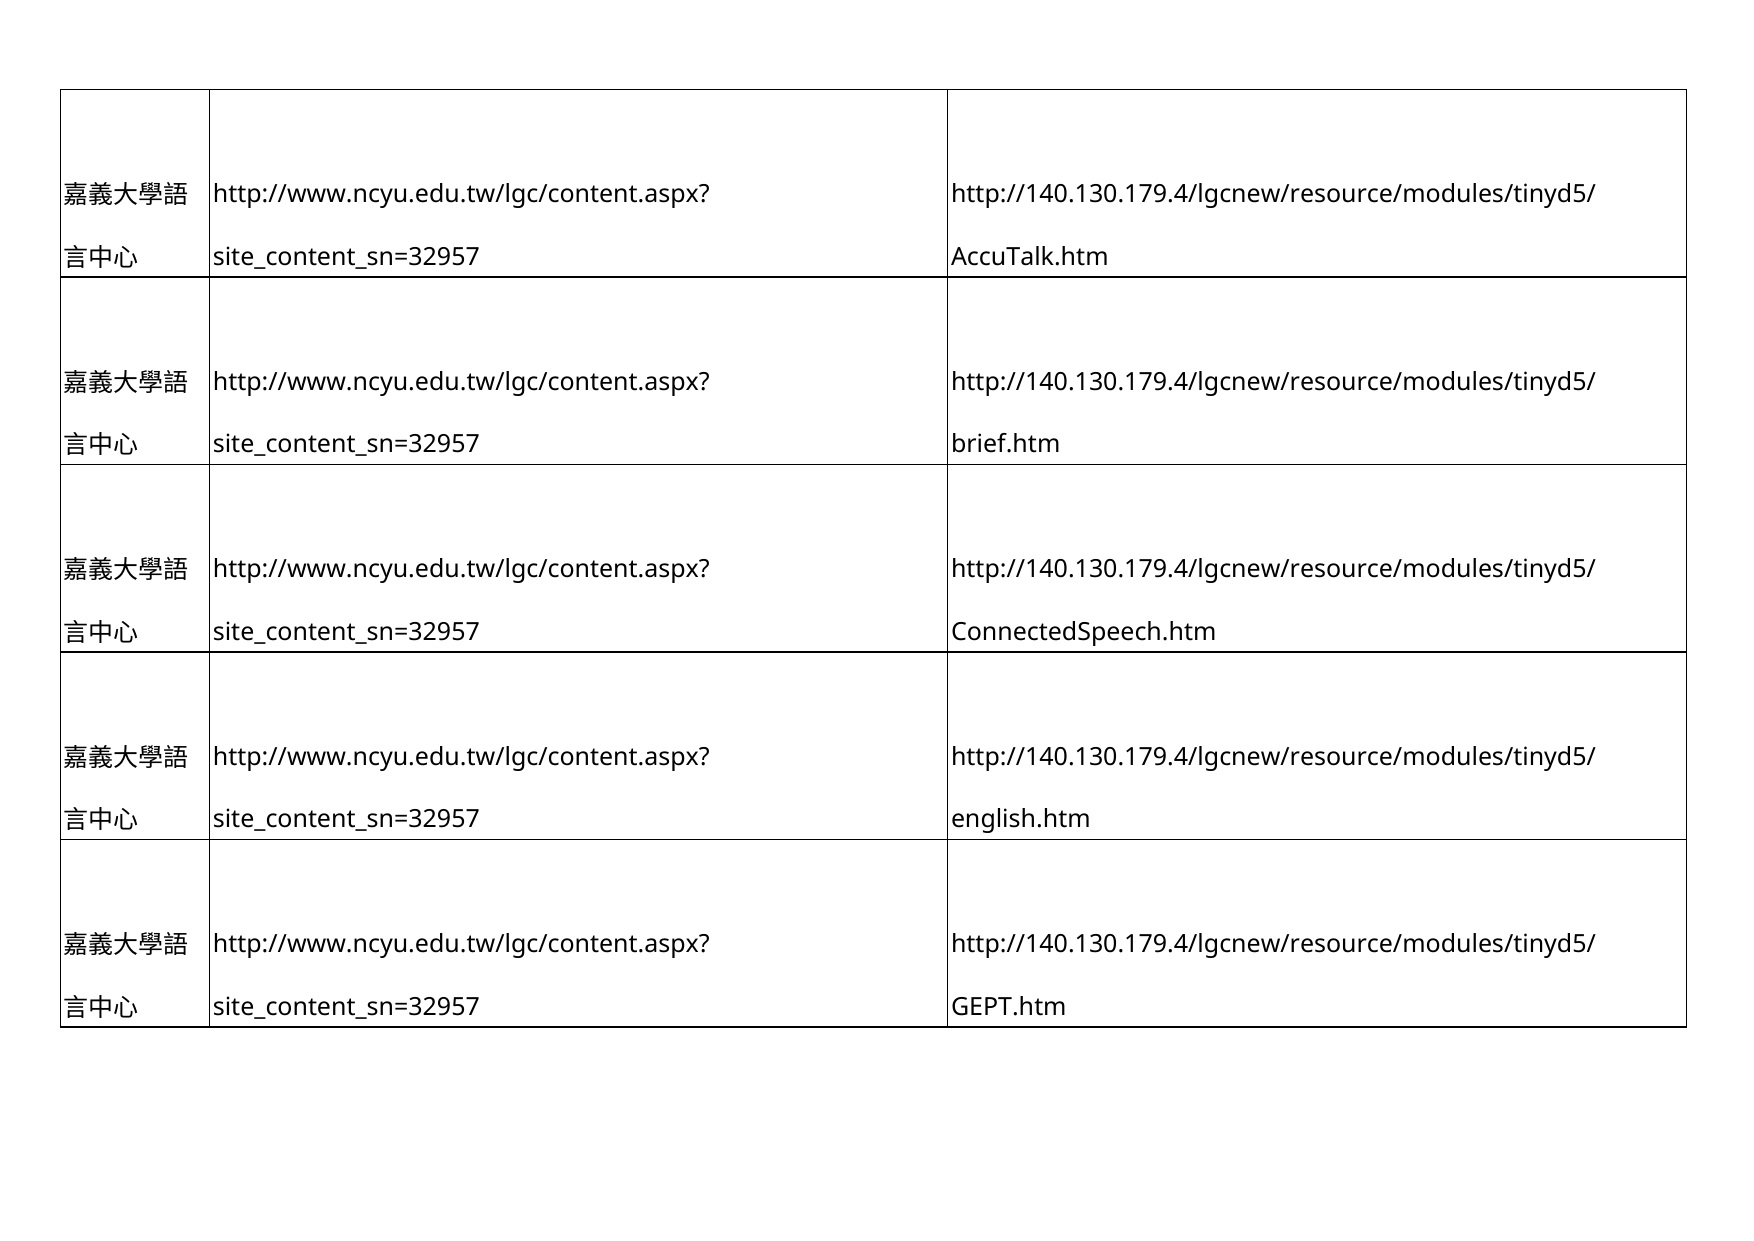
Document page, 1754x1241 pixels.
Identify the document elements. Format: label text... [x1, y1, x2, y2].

table_cell http://140.130.179.4/lgcnew/resource/modules/tinyd5/english.htm [948, 653, 1686, 839]
table_cell http://www.ncyu.edu.tw/lgc/content.aspx?site_content_sn=32957 [210, 90, 947, 276]
table_cell http://140.130.179.4/lgcnew/resource/modules/tinyd5/ConnectedSpeech.htm [948, 465, 1686, 651]
table_cell http://www.ncyu.edu.tw/lgc/content.aspx?site_content_sn=32957 [210, 840, 947, 1026]
table_cell 嘉義大學語言中心 [61, 465, 209, 651]
table_cell http://www.ncyu.edu.tw/lgc/content.aspx?site_content_sn=32957 [210, 653, 947, 839]
table_cell http://140.130.179.4/lgcnew/resource/modules/tinyd5/brief.htm [948, 278, 1686, 464]
table_cell http://140.130.179.4/lgcnew/resource/modules/tinyd5/AccuTalk.htm [948, 90, 1686, 276]
table_cell 嘉義大學語言中心 [61, 653, 209, 839]
table_cell http://www.ncyu.edu.tw/lgc/content.aspx?site_content_sn=32957 [210, 465, 947, 651]
table_cell 嘉義大學語言中心 [61, 278, 209, 464]
table_cell 嘉義大學語言中心 [61, 840, 209, 1026]
table_cell http://140.130.179.4/lgcnew/resource/modules/tinyd5/GEPT.htm [948, 840, 1686, 1026]
table_cell 嘉義大學語言中心 [61, 90, 209, 276]
table_cell http://www.ncyu.edu.tw/lgc/content.aspx?site_content_sn=32957 [210, 278, 947, 464]
